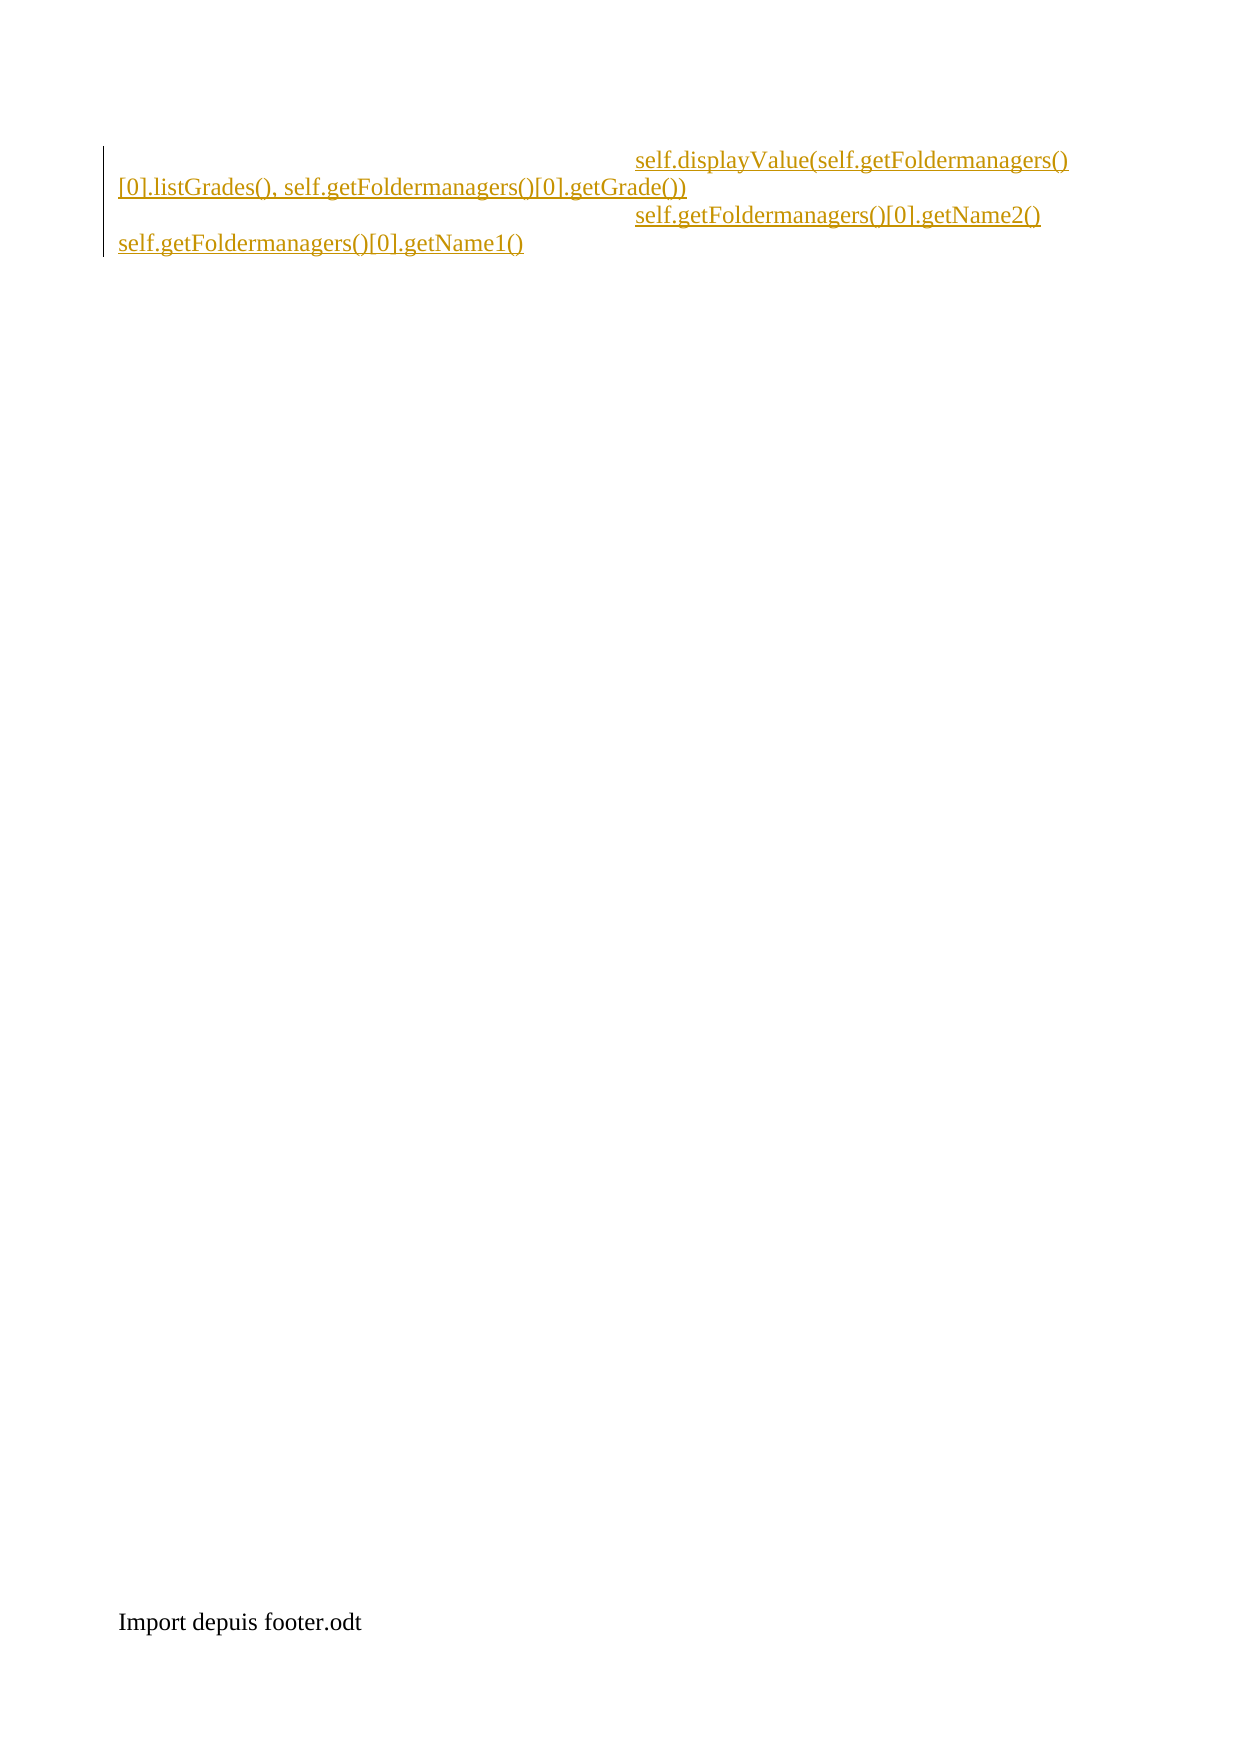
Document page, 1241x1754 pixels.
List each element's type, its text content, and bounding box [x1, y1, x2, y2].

text self.displayValue(self.getFoldermanagers()[0].listGrades(), self.getFoldermanagers()[0].getGrade()) [118, 146, 1122, 201]
text self.getFoldermanagers()[0].getName2() self.getFoldermanagers()[0].getName1() [118, 201, 1122, 257]
